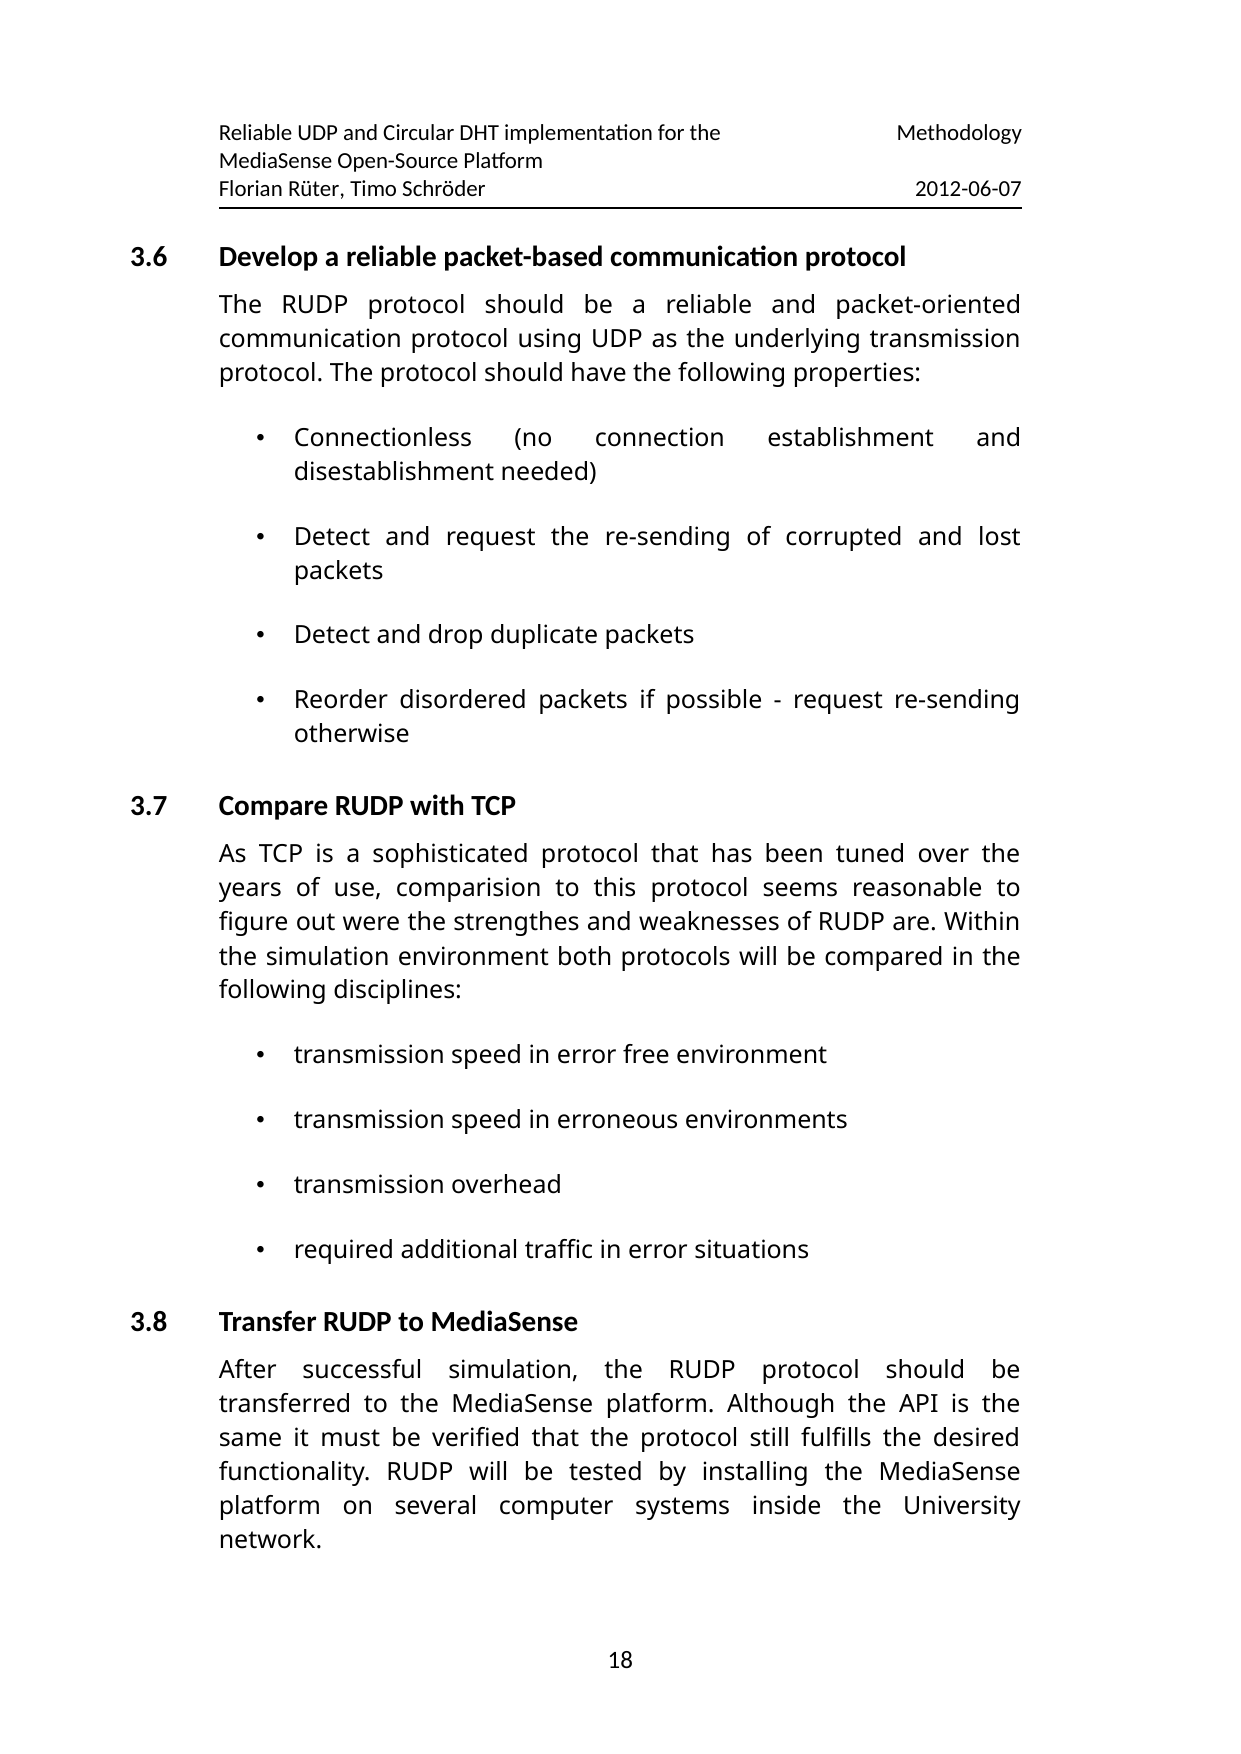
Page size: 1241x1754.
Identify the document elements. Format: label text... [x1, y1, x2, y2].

list required additional traffic in error situations [256, 1231, 1022, 1265]
text The RUDP protocol should be a reliable and packet-oriented communication protocol using UDP as the underlying transmission protocol. The protocol should have the following properties: [218, 287, 1022, 389]
text After successful simulation, the RUDP protocol should be transferred to the MediaSense platform. Although the API is the same it must be verified that the protocol still fulfills the desired functionality. RUDP will be tested by installing the MediaSense platform on several computer systems inside the University network. [218, 1351, 1022, 1556]
list Detect and drop duplicate packets [256, 617, 1022, 651]
subtitle Transfer RUDP to MediaSense [130, 1303, 1022, 1338]
list transmission overhead [256, 1167, 1022, 1201]
list transmission speed in error free environment [256, 1037, 1022, 1071]
list Connectionless (no connection establishment and disestablishment needed) [256, 419, 1022, 488]
list Detect and request the re-sending of corrupted and lost packets [256, 518, 1022, 586]
subtitle Compare RUDP with TCP [130, 787, 1022, 823]
list transmission speed in erroneous environments [256, 1102, 1022, 1136]
subtitle Develop a reliable packet-based communication protocol [130, 238, 1022, 273]
text As TCP is a sophisticated protocol that has been tuned over the years of use, comparision to this protocol seems reasonable to figure out were the strengthes and weaknesses of RUDP are. Within the simulation environment both protocols will be compared in the following disciplines: [218, 836, 1022, 1006]
list Reorder disordered packets if possible - request re-sending otherwise [256, 682, 1022, 750]
